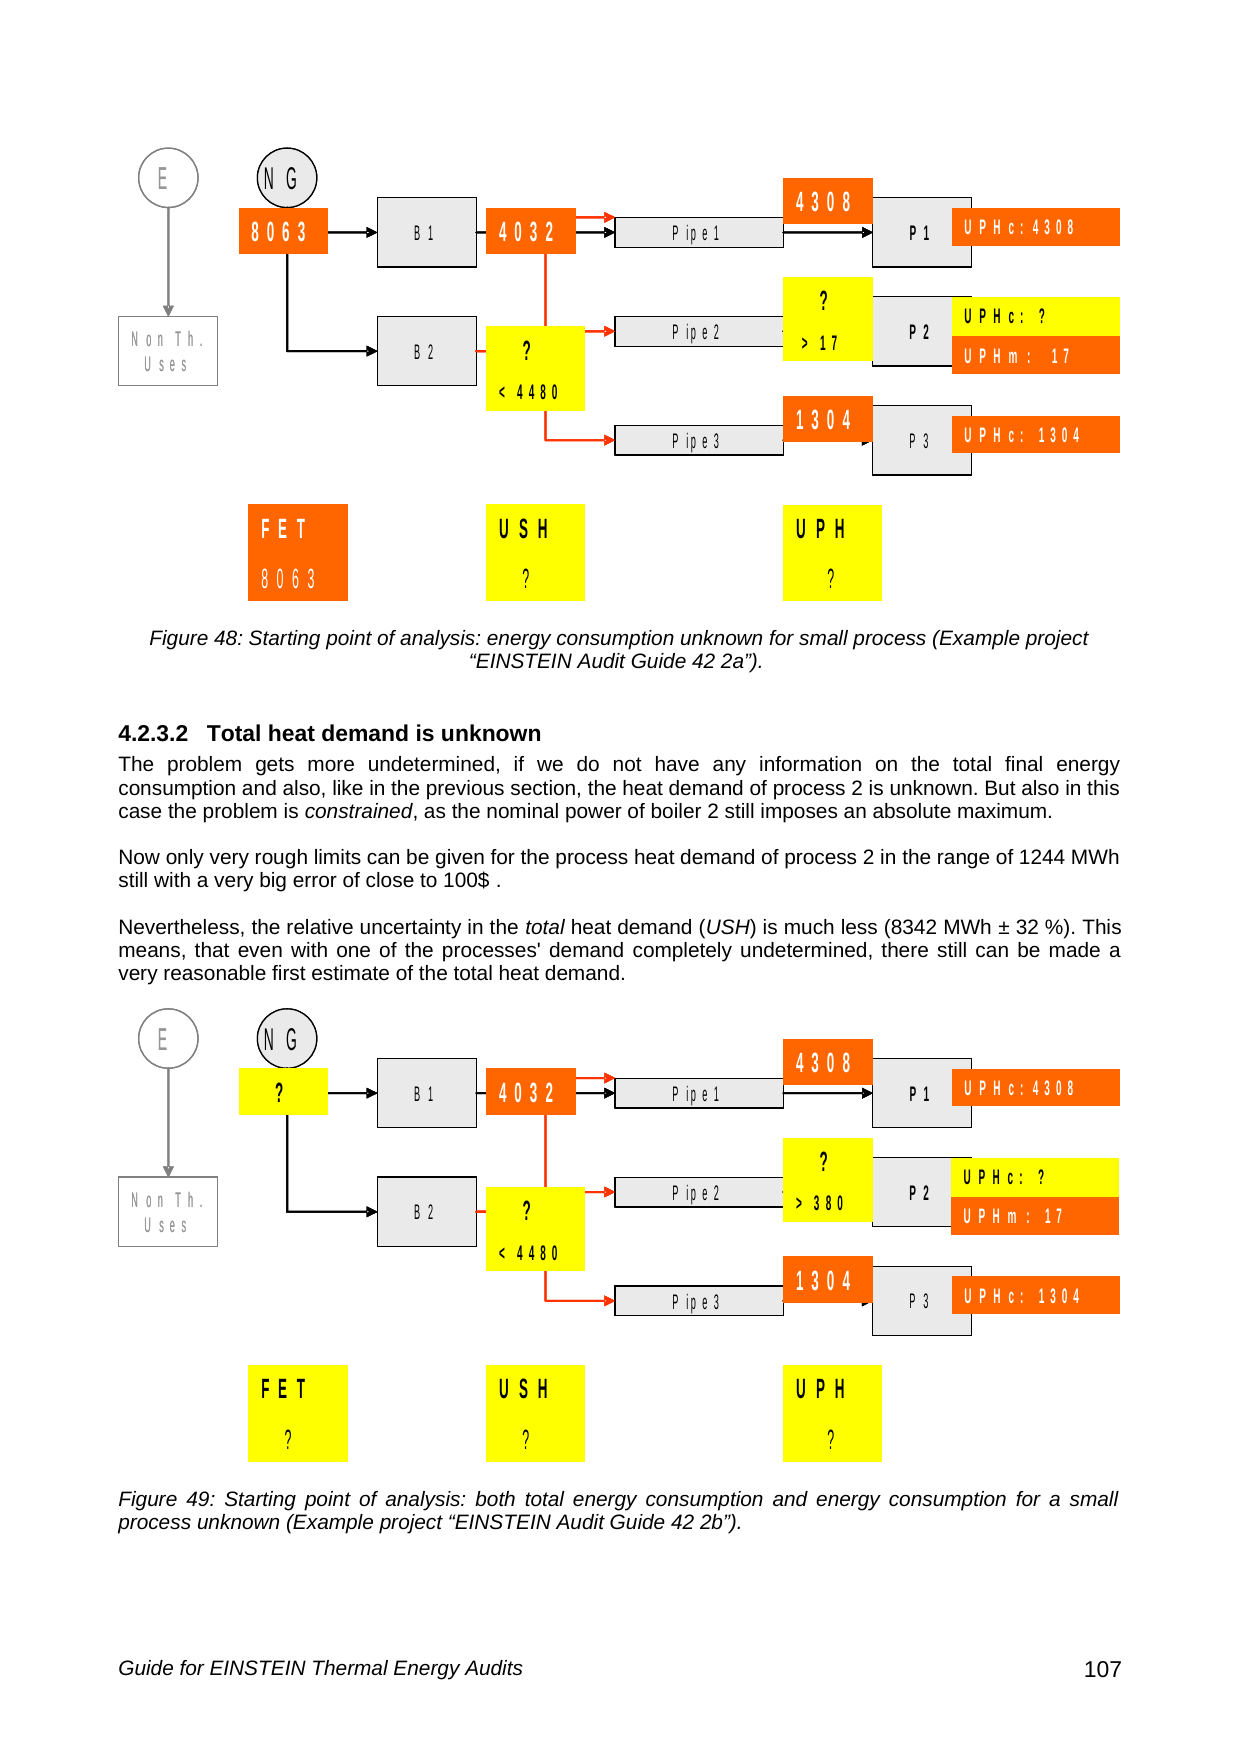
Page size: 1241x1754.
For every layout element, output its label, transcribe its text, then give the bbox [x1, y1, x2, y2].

text Figure 49: Starting point of analysis: both total energy consumption and energy consumption for a small process unknown (Example project “EINSTEIN Audit Guide 42 2b”). [118, 1487, 1122, 1533]
text Now only very rough limits can be given for the process heat demand of process 2 in the range of 1244 MWh still with a very big error of close to 100$ . [118, 846, 1122, 892]
text Figure 48: Starting point of analysis: energy consumption unknown for small process (Example project “EINSTEIN Audit Guide 42 2a”). [118, 626, 1122, 673]
text The problem gets more undetermined, if we do not have any information on the total final energy consumption and also, like in the previous section, the heat demand of process 2 is unknown. But also in this case the problem is constrained, as the nominal power of boiler 2 still imposes an absolute maximum. [118, 753, 1122, 823]
text Nevertheless, the relative uncertainty in the total heat demand (USH) is much less (8342 MWh ± 32 %). This means, that even with one of the processes' demand completely undetermined, there still can be made a very reasonable first estimate of the total heat demand. [118, 916, 1122, 985]
subtitle Total heat demand is unknown [118, 721, 1122, 747]
